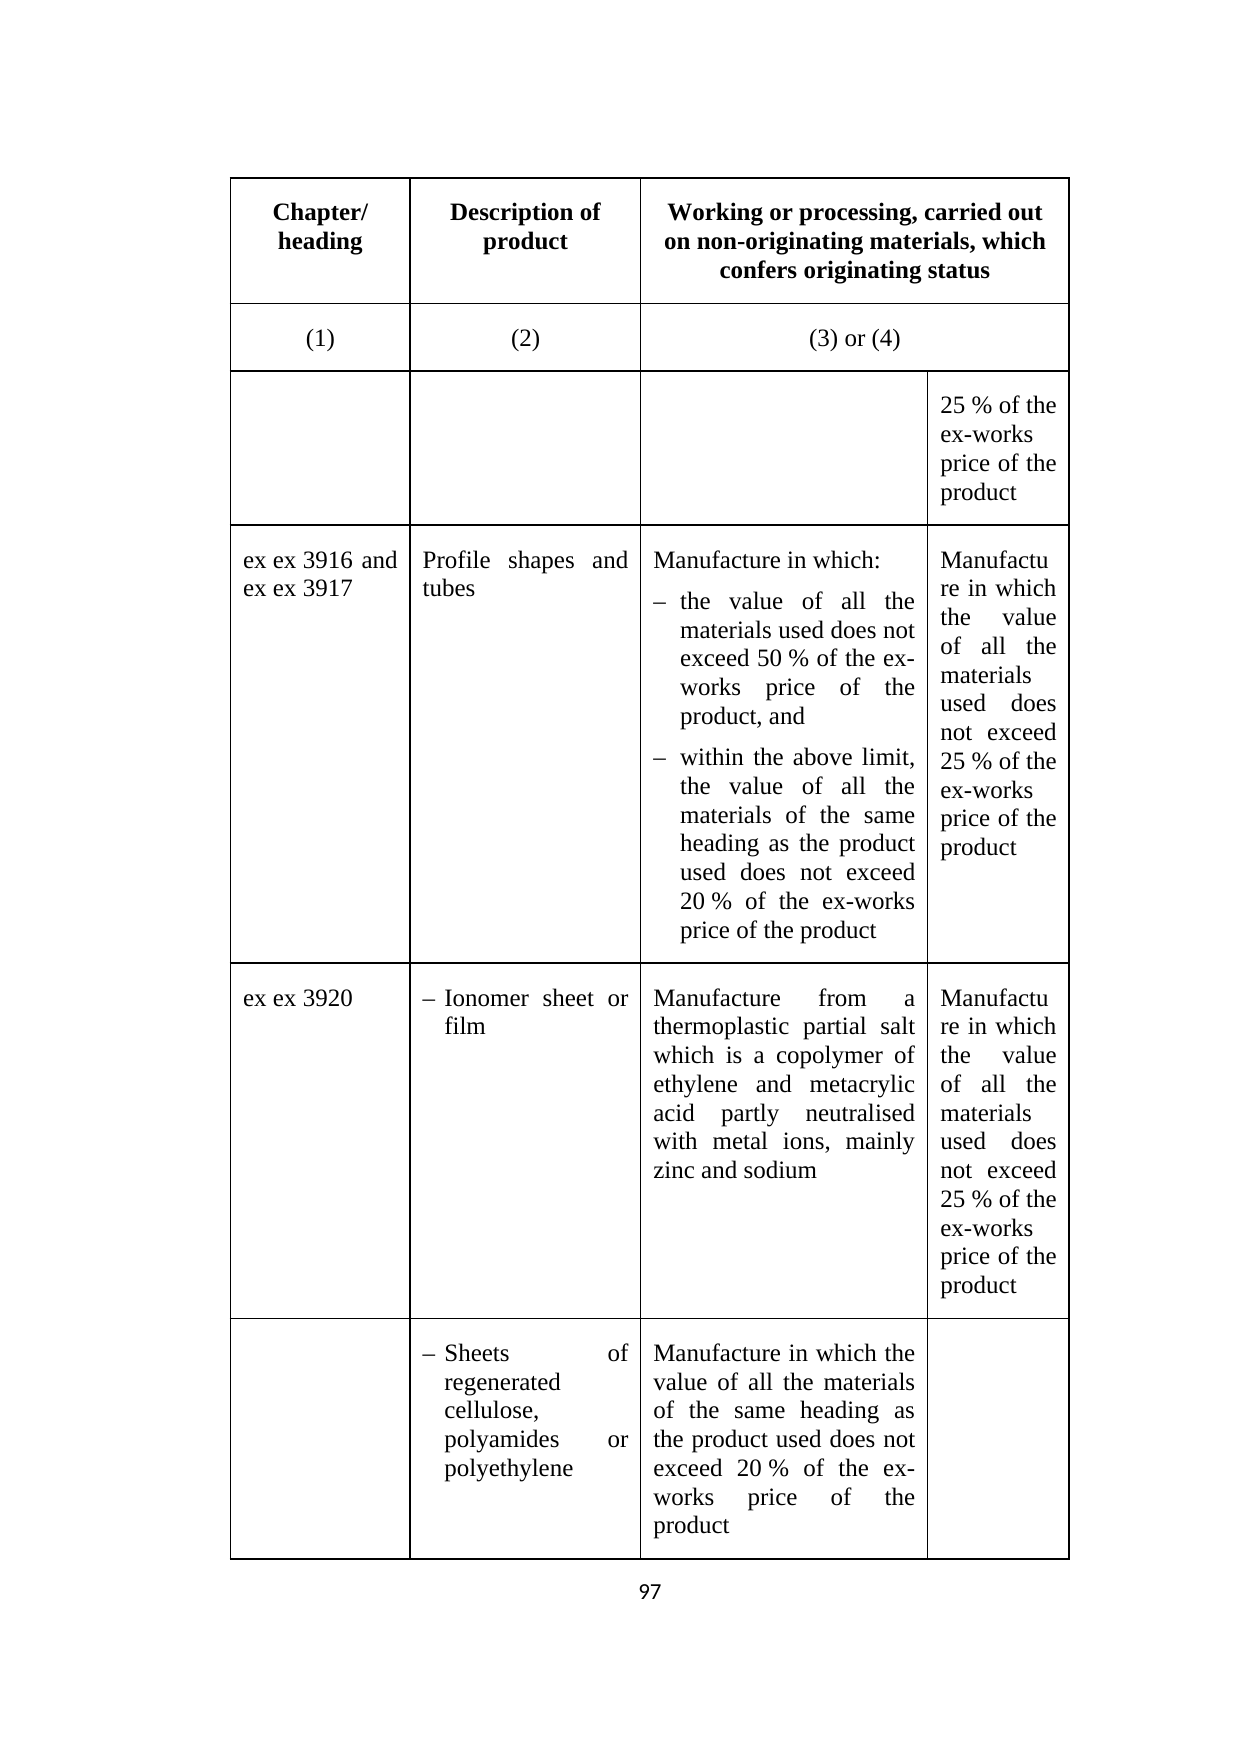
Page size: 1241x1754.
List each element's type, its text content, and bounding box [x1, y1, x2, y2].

table_cell Manufacture in which the value of all the materials used does not exceed 25 % of the ex-works price of the product [928, 964, 1068, 1318]
table_cell [231, 372, 409, 524]
table_header Working or processing, carried out on non-originating materials, which confers originating status [641, 179, 1068, 302]
table_header Sheets of regenerated cellulose, polyamides or polyethylene [444, 1332, 628, 1488]
table_cell [641, 372, 927, 524]
table_cell Manufacture from a thermoplastic partial salt which is a copolymer of ethylene and metacrylic acid partly neutralised with metal ions, mainly zinc and sodium [641, 964, 927, 1318]
table_header the value of all the materials used does not exceed 50 % of the ex-works price of the product, and [680, 580, 915, 736]
table_cell (2) [411, 304, 640, 370]
table_header Ionomer sheet or film [444, 976, 628, 1046]
table_cell Manufacture in which the value of all the materials of the same heading as the product used does not exceed 20 % of the ex-works price of the product [641, 1319, 927, 1558]
table_cell Profile shapes and tubes [411, 526, 640, 962]
table_cell 25 % of the ex-works price of the product [928, 372, 1068, 524]
table_cell [411, 1319, 640, 1558]
table_cell ex ex 3920 [231, 964, 409, 1318]
table_cell [231, 1319, 409, 1558]
table_cell (1) [231, 304, 409, 370]
table_header – [423, 1332, 444, 1488]
table_cell ex ex 3916 and ex ex 3917 [231, 526, 409, 962]
table_header Description of product [411, 179, 640, 302]
table_cell – [653, 736, 680, 950]
table_cell within the above limit, the value of all the materials of the same heading as the product used does not exceed 20 % of the ex-works price of the product [680, 736, 915, 950]
table_header – [423, 976, 444, 1046]
table_cell [928, 1319, 1068, 1558]
table_header Chapter/ heading [231, 179, 409, 302]
table_cell [411, 372, 640, 524]
table_cell [411, 964, 640, 1318]
table_cell (3) or (4) [641, 304, 1068, 370]
table_cell Manufacture in which the value of all the materials used does not exceed 25 % of the ex-works price of the product [928, 526, 1068, 962]
table_header – [653, 580, 680, 736]
table_cell Manufacture in which: [641, 526, 927, 962]
